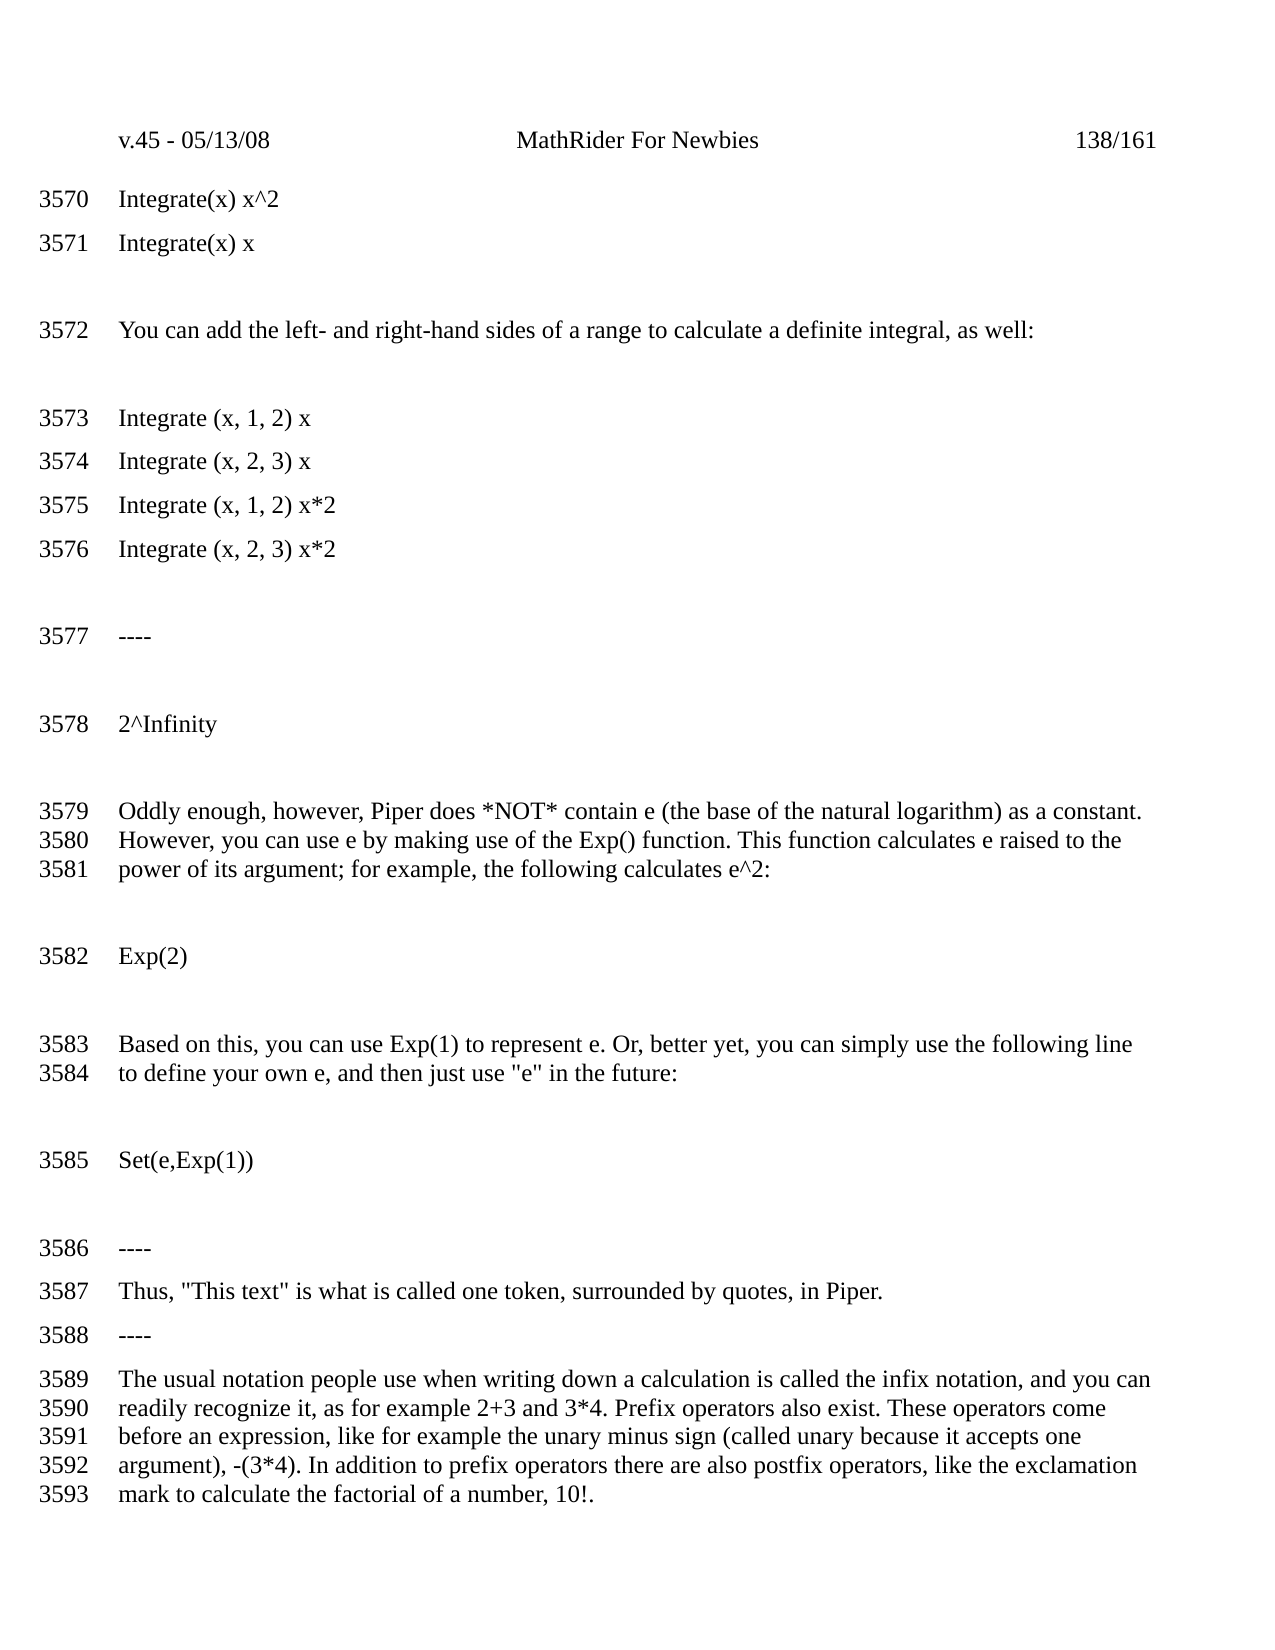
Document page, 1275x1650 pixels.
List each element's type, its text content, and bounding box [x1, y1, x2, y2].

text Integrate (x, 2, 3) x [118, 446, 1157, 475]
text Oddly enough, however, Piper does *NOT* contain e (the base of the natural logarithm) as a constant. However, you can use e by making use of the Exp() function. This function calculates e raised to the power of its argument; for example, the following calculates e^2: [118, 796, 1157, 883]
text ---- [118, 1233, 1157, 1261]
text Integrate(x) x [118, 228, 1157, 256]
text You can add the left- and right-hand sides of a range to calculate a definite integral, as well: [118, 315, 1157, 344]
text Integrate (x, 2, 3) x*2 [118, 534, 1157, 563]
text Integrate(x) x^2 [118, 184, 1157, 213]
text The usual notation people use when writing down a calculation is called the infix notation, and you can readily recognize it, as for example 2+3 and 3*4. Prefix operators also exist. These operators come before an expression, like for example the unary minus sign (called unary because it accepts one argument), -(3*4). In addition to prefix operators there are also postfix operators, like the exclamation mark to calculate the factorial of a number, 10!. [118, 1364, 1157, 1508]
text Integrate (x, 1, 2) x [118, 403, 1157, 431]
text Exp(2) [118, 941, 1157, 970]
text Integrate (x, 1, 2) x*2 [118, 490, 1157, 519]
text 2^Infinity [118, 709, 1157, 738]
text Set(e,Exp(1)) [118, 1145, 1157, 1174]
text ---- [118, 1320, 1157, 1349]
text ---- [118, 621, 1157, 650]
text Based on this, you can use Exp(1) to represent e. Or, better yet, you can simply use the following line to define your own e, and then just use "e" in the future: [118, 1029, 1157, 1086]
text Thus, "This text" is what is called one token, surrounded by quotes, in Piper. [118, 1276, 1157, 1305]
